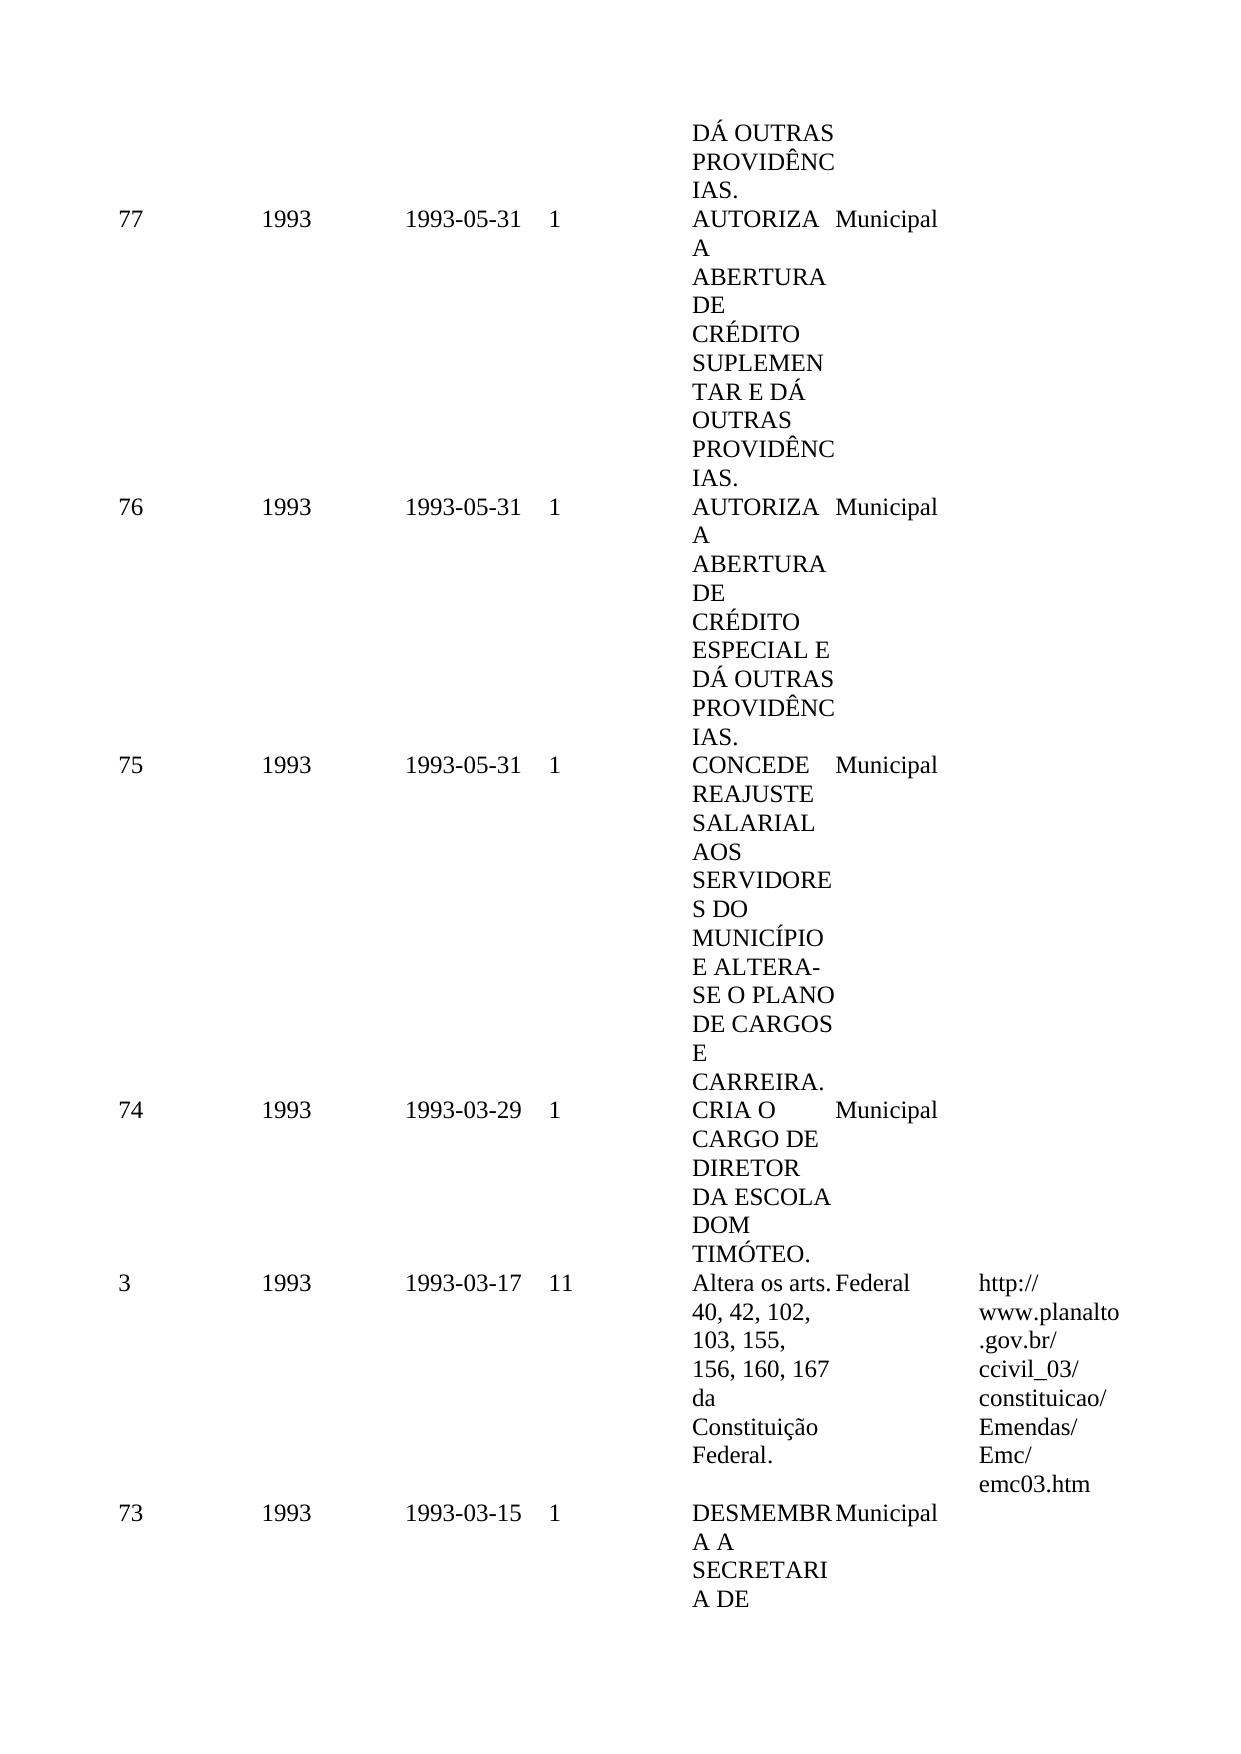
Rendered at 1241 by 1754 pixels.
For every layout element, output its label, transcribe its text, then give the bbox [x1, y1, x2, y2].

table_cell 1993-05-31 [405, 204, 548, 492]
table_cell 1 [548, 1498, 692, 1613]
table_cell 11 [548, 1268, 692, 1498]
table_cell [979, 118, 1122, 204]
table_cell 1993 [261, 204, 405, 492]
table_cell 1 [548, 1096, 692, 1268]
table_cell 1993-05-31 [405, 751, 548, 1096]
table_cell AUTORIZA A ABERTURA DE CRÉDITO ESPECIAL E DÁ OUTRAS PROVIDÊNCIAS. [692, 492, 835, 751]
table_cell Federal [835, 1268, 979, 1498]
table_cell [979, 1096, 1122, 1268]
table_cell [979, 204, 1122, 492]
table_cell Municipal [835, 1498, 979, 1613]
table_cell Municipal [835, 1096, 979, 1268]
table_cell 1993-05-31 [405, 492, 548, 751]
table_cell Municipal [835, 204, 979, 492]
table_cell [118, 118, 261, 204]
table_cell CRIA O CARGO DE DIRETOR DA ESCOLA DOM TIMÓTEO. [692, 1096, 835, 1268]
table_cell [979, 492, 1122, 751]
table_cell 1 [548, 204, 692, 492]
table_cell 1993-03-15 [405, 1498, 548, 1613]
table_cell 1993 [261, 751, 405, 1096]
table_cell Municipal [835, 751, 979, 1096]
table_cell 3 [118, 1268, 261, 1498]
table_cell [835, 118, 979, 204]
table_cell 1 [548, 751, 692, 1096]
table_cell DÁ OUTRAS PROVIDÊNCIAS. [692, 118, 835, 204]
table_cell 1993 [261, 1268, 405, 1498]
table_cell 1993 [261, 1498, 405, 1613]
table_cell [405, 118, 548, 204]
table_cell 74 [118, 1096, 261, 1268]
table_cell DESMEMBRA A SECRETARIA DE [692, 1498, 835, 1613]
table_cell [979, 751, 1122, 1096]
table_cell 73 [118, 1498, 261, 1613]
table_cell 76 [118, 492, 261, 751]
table_cell 1 [548, 492, 692, 751]
table_cell Municipal [835, 492, 979, 751]
table_cell 1993-03-29 [405, 1096, 548, 1268]
table_cell 1993-03-17 [405, 1268, 548, 1498]
table_cell AUTORIZA A ABERTURA DE CRÉDITO SUPLEMENTAR E DÁ OUTRAS PROVIDÊNCIAS. [692, 204, 835, 492]
table_cell 1993 [261, 492, 405, 751]
table_cell 1993 [261, 1096, 405, 1268]
table_cell Altera os arts. 40, 42, 102, 103, 155, 156, 160, 167 da Constituição Federal. [692, 1268, 835, 1498]
table_cell [979, 1498, 1122, 1613]
table_cell [261, 118, 405, 204]
table_cell 77 [118, 204, 261, 492]
table_cell CONCEDE REAJUSTE SALARIAL AOS SERVIDORES DO MUNICÍPIO E ALTERA-SE O PLANO DE CARGOS E CARREIRA. [692, 751, 835, 1096]
table_cell [548, 118, 692, 204]
table_cell 75 [118, 751, 261, 1096]
table_cell http://www.planalto.gov.br/ccivil_03/constituicao/Emendas/Emc/emc03.htm [979, 1268, 1122, 1498]
